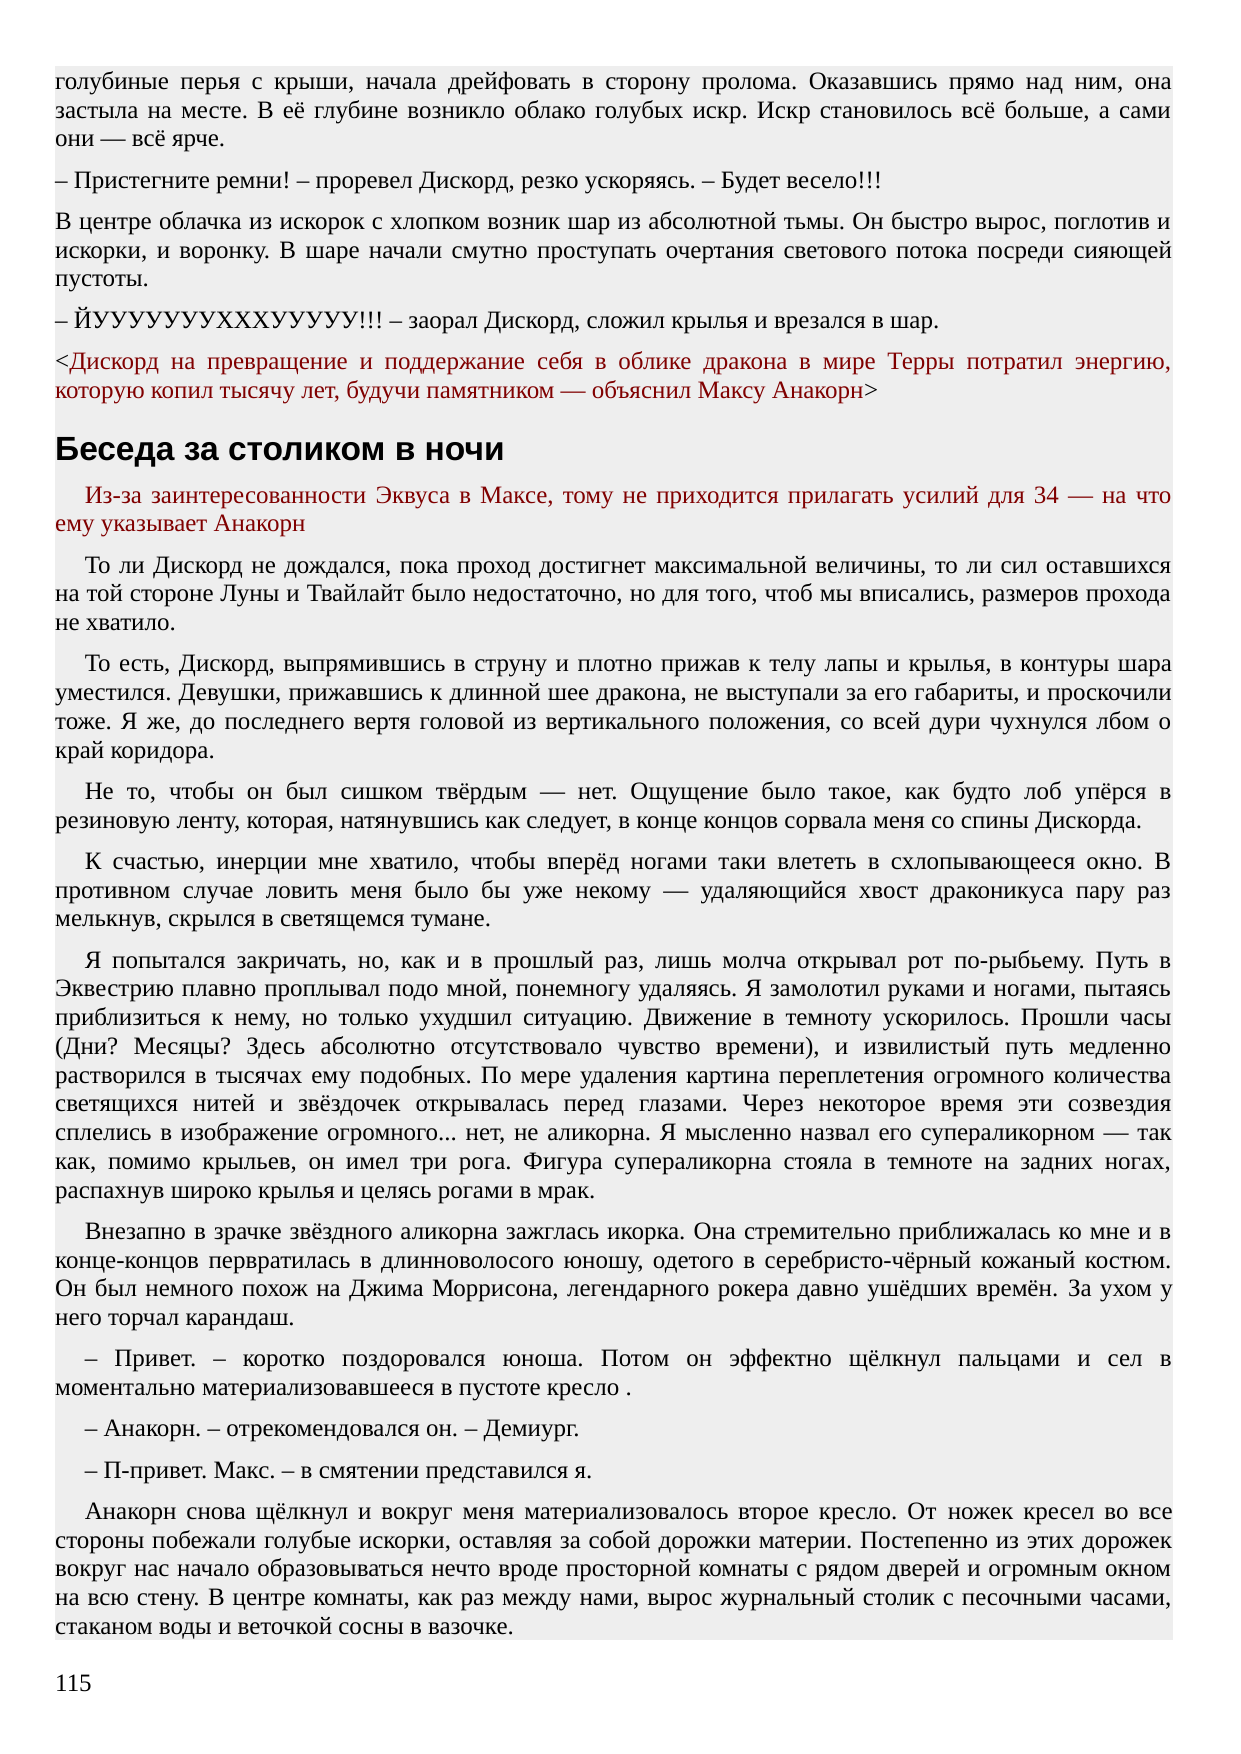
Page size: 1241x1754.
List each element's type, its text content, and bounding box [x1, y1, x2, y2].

text – Пристегните ремни! – проревел Дискорд, резко ускоряясь. – Будет весело!!! [55, 165, 1173, 193]
text голубиные перья с крыши, начала дрейфовать в сторону пролома. Оказавшись прямо над ним, она застыла на месте. В её глубине возникло облако голубых искр. Искр становилось всё больше, а сами они — всё ярче. [55, 66, 1173, 152]
subtitle Беседа за столиком в ночи [55, 428, 1173, 467]
text То есть, Дискорд, выпрямившись в струну и плотно прижав к телу лапы и крылья, в контуры шара уместился. Девушки, прижавшись к длинной шее дракона, не выступали за его габариты, и проскочили тоже. Я же, до последнего вертя головой из вертикального положения, со всей дури чухнулся лбом о край коридора. [55, 648, 1173, 763]
text <Дискорд на превращение и поддержание себя в облике дракона в мире Терры потратил энергию, которую копил тысячу лет, будучи памятником — объяснил Максу Анакорн> [55, 346, 1173, 403]
text То ли Дискорд не дождался, пока проход достигнет максимальной величины, то ли сил оставшихся на той стороне Луны и Твайлайт было недостаточно, но для того, чтоб мы вписались, размеров прохода не хватило. [55, 550, 1173, 636]
text – ЙУУУУУУУХХХУУУУУ!!! – заорал Дискорд, сложил крылья и врезался в шар. [55, 305, 1173, 333]
text Внезапно в зрачке звёздного аликорна зажглась икорка. Она стремительно приближалась ко мне и в конце-концов первратилась в длинноволосого юношу, одетого в серебристо-чёрный кожаный костюм. Он был немного похож на Джима Моррисона, легендарного рокера давно ушёдших времён. За ухом у него торчал карандаш. [55, 1216, 1173, 1331]
text К счастью, инерции мне хватило, чтобы вперёд ногами таки влететь в схлопывающееся окно. В противном случае ловить меня было бы уже некому — удаляющийся хвост драконикуса пару раз мелькнув, скрылся в светящемся тумане. [55, 846, 1173, 932]
text – Анакорн. – отрекомендовался он. – Демиург. [55, 1413, 1173, 1442]
text – П-привет. Макс. – в смятении представился я. [55, 1455, 1173, 1483]
text Не то, чтобы он был сишком твёрдым — нет. Ощущение было такое, как будто лоб упёрся в резиновую ленту, которая, натянувшись как следует, в конце концов сорвала меня со спины Дискорда. [55, 776, 1173, 833]
text Анакорн снова щёлкнул и вокруг меня материализовалось второе кресло. От ножек кресел во все стороны побежали голубые искорки, оставляя за собой дорожки материи. Постепенно из этих дорожек вокруг нас начало образовываться нечто вроде просторной комнаты с рядом дверей и огромным окном на всю стену. В центре комнаты, как раз между нами, вырос журнальный столик с песочными часами, стаканом воды и веточкой сосны в вазочке. [55, 1496, 1173, 1640]
text В центре облачка из искорок с хлопком возник шар из абсолютной тьмы. Он быстро вырос, поглотив и искорки, и воронку. В шаре начали смутно проступать очертания светового потока посреди сияющей пустоты. [55, 206, 1173, 292]
text Из-за заинтересованности Эквуса в Максе, тому не приходится прилагать усилий для 34 — на что ему указывает Анакорн [55, 480, 1173, 537]
text Я попытался закричать, но, как и в прошлый раз, лишь молча открывал рот по-рыбьему. Путь в Эквестрию плавно проплывал подо мной, понемногу удаляясь. Я замолотил руками и ногами, пытаясь приблизиться к нему, но только ухудшил ситуацию. Движение в темноту ускорилось. Прошли часы (Дни? Месяцы? Здесь абсолютно отсутствовало чувство времени), и извилистый путь медленно растворился в тысячах ему подобных. По мере удаления картина переплетения огромного количества светящихся нитей и звёздочек открывалась перед глазами. Через некоторое время эти созвездия сплелись в изображение огромного... нет, не аликорна. Я мысленно назвал его супераликорном — так как, помимо крыльев, он имел три рога. Фигура супераликорна стояла в темноте на задних ногах, распахнув широко крылья и целясь рогами в мрак. [55, 945, 1173, 1203]
text – Привет. – коротко поздоровался юноша. Потом он эффектно щёлкнул пальцами и сел в моментально материализовавшееся в пустоте кресло . [55, 1343, 1173, 1401]
